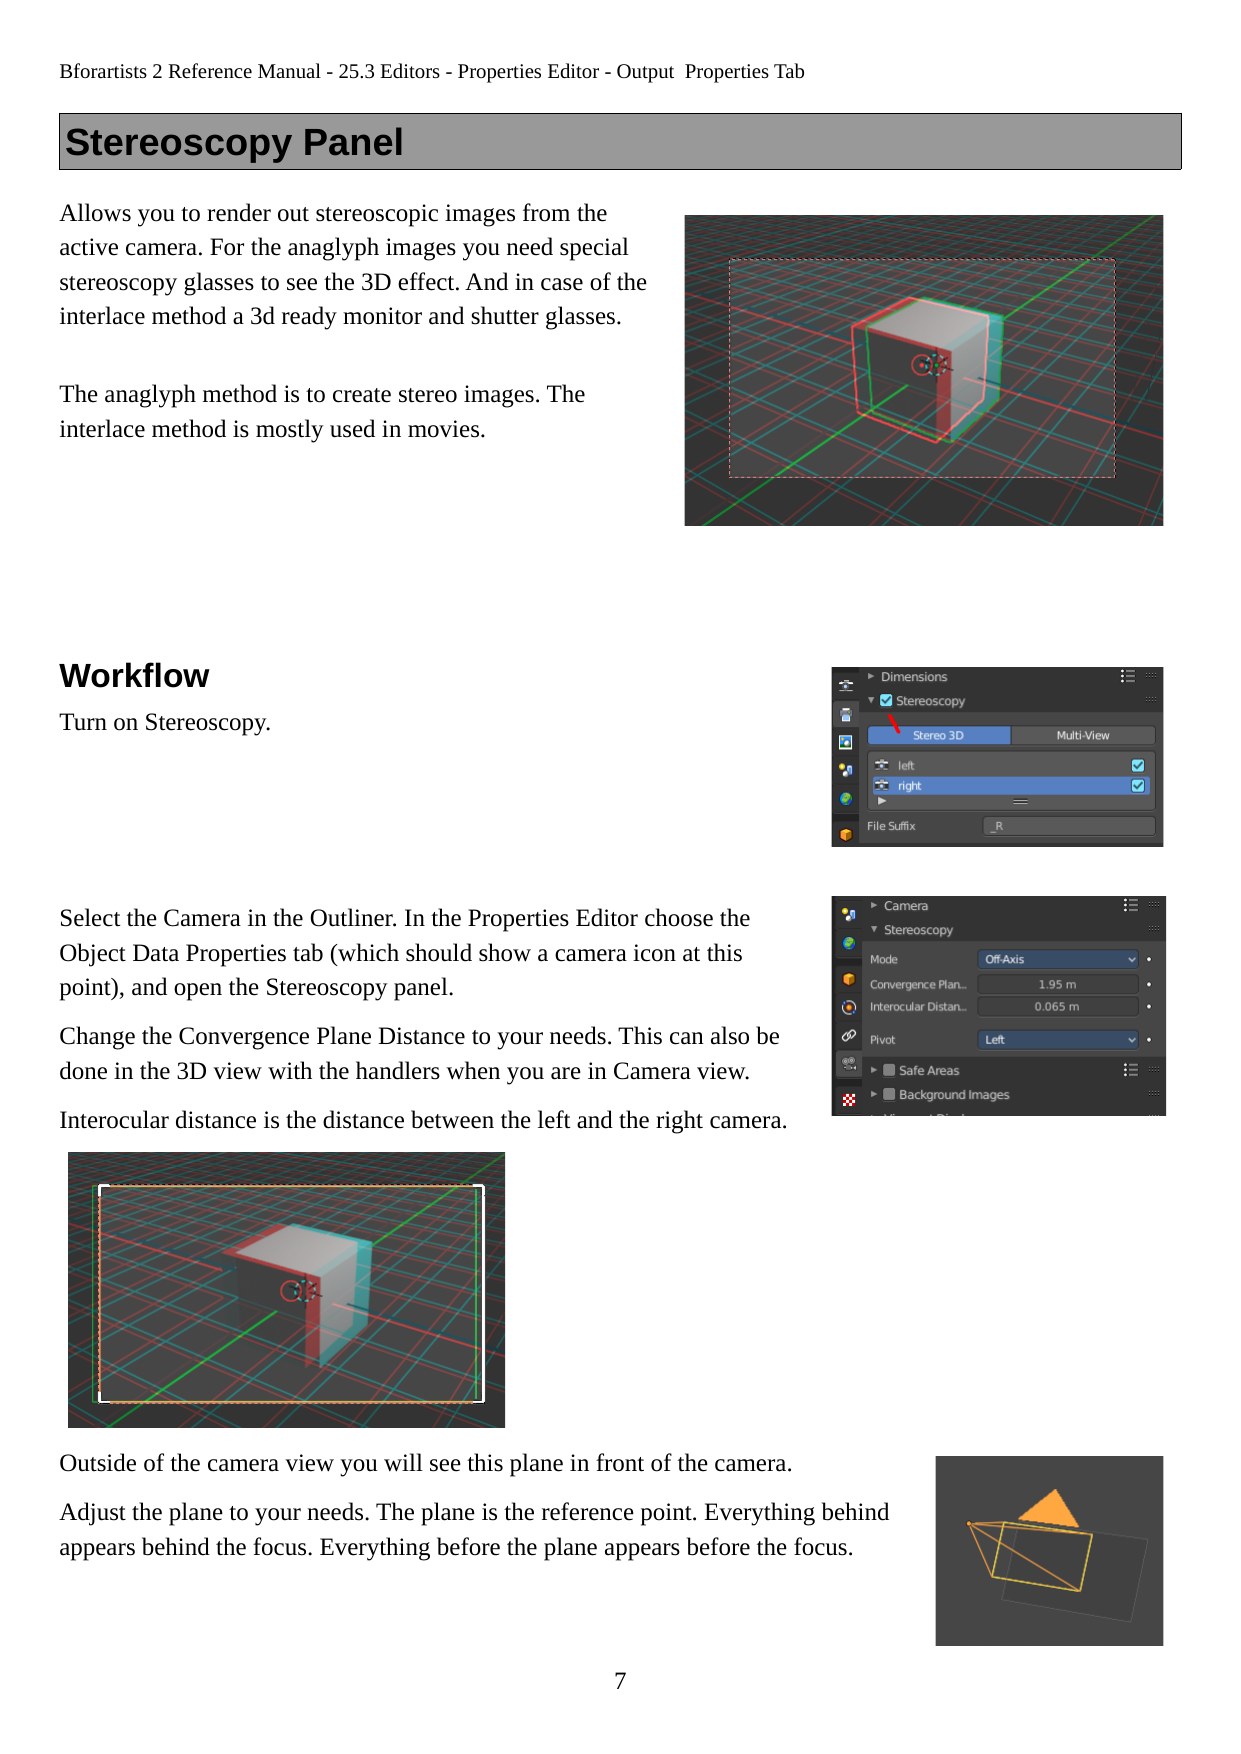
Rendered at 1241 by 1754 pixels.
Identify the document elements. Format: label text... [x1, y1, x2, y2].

picture [831, 667, 1164, 847]
text Select the Camera in the Outliner. In the Properties Editor choose the Object Data Properties tab (which should show a camera icon at this point), and open the Stereoscopy panel. [59, 903, 831, 1001]
text [1164, 707, 1181, 736]
subtitle Workflow [59, 656, 1181, 695]
text Allows you to render out stereoscopic images from the active camera. For the anaglyph images you need special stereoscopy glasses to see the 3D effect. And in case of the interlace method a 3d ready monitor and shutter glasses. [59, 198, 1181, 330]
text Turn on Stereoscopy. [59, 707, 831, 736]
picture [684, 215, 1164, 526]
table_header Stereoscopy Panel [60, 114, 1181, 169]
text Interocular distance is the distance between the left and the right camera. [59, 1105, 1181, 1134]
text Adjust the plane to your needs. The plane is the reference point. Everything behind appears behind the focus. Everything before the plane appears before the focus. [59, 1497, 935, 1561]
text The anaglyph method is to create stereo images. The interlace method is mostly used in movies. [59, 379, 684, 442]
picture [68, 1152, 505, 1428]
text Outside of the camera view you will see this plane in front of the camera. [59, 1448, 1181, 1477]
picture [935, 1456, 1164, 1646]
picture [831, 896, 1167, 1116]
text Change the Convergence Plane Distance to your needs. This can also be done in the 3D view with the handlers when you are in Camera view. [59, 1021, 831, 1085]
